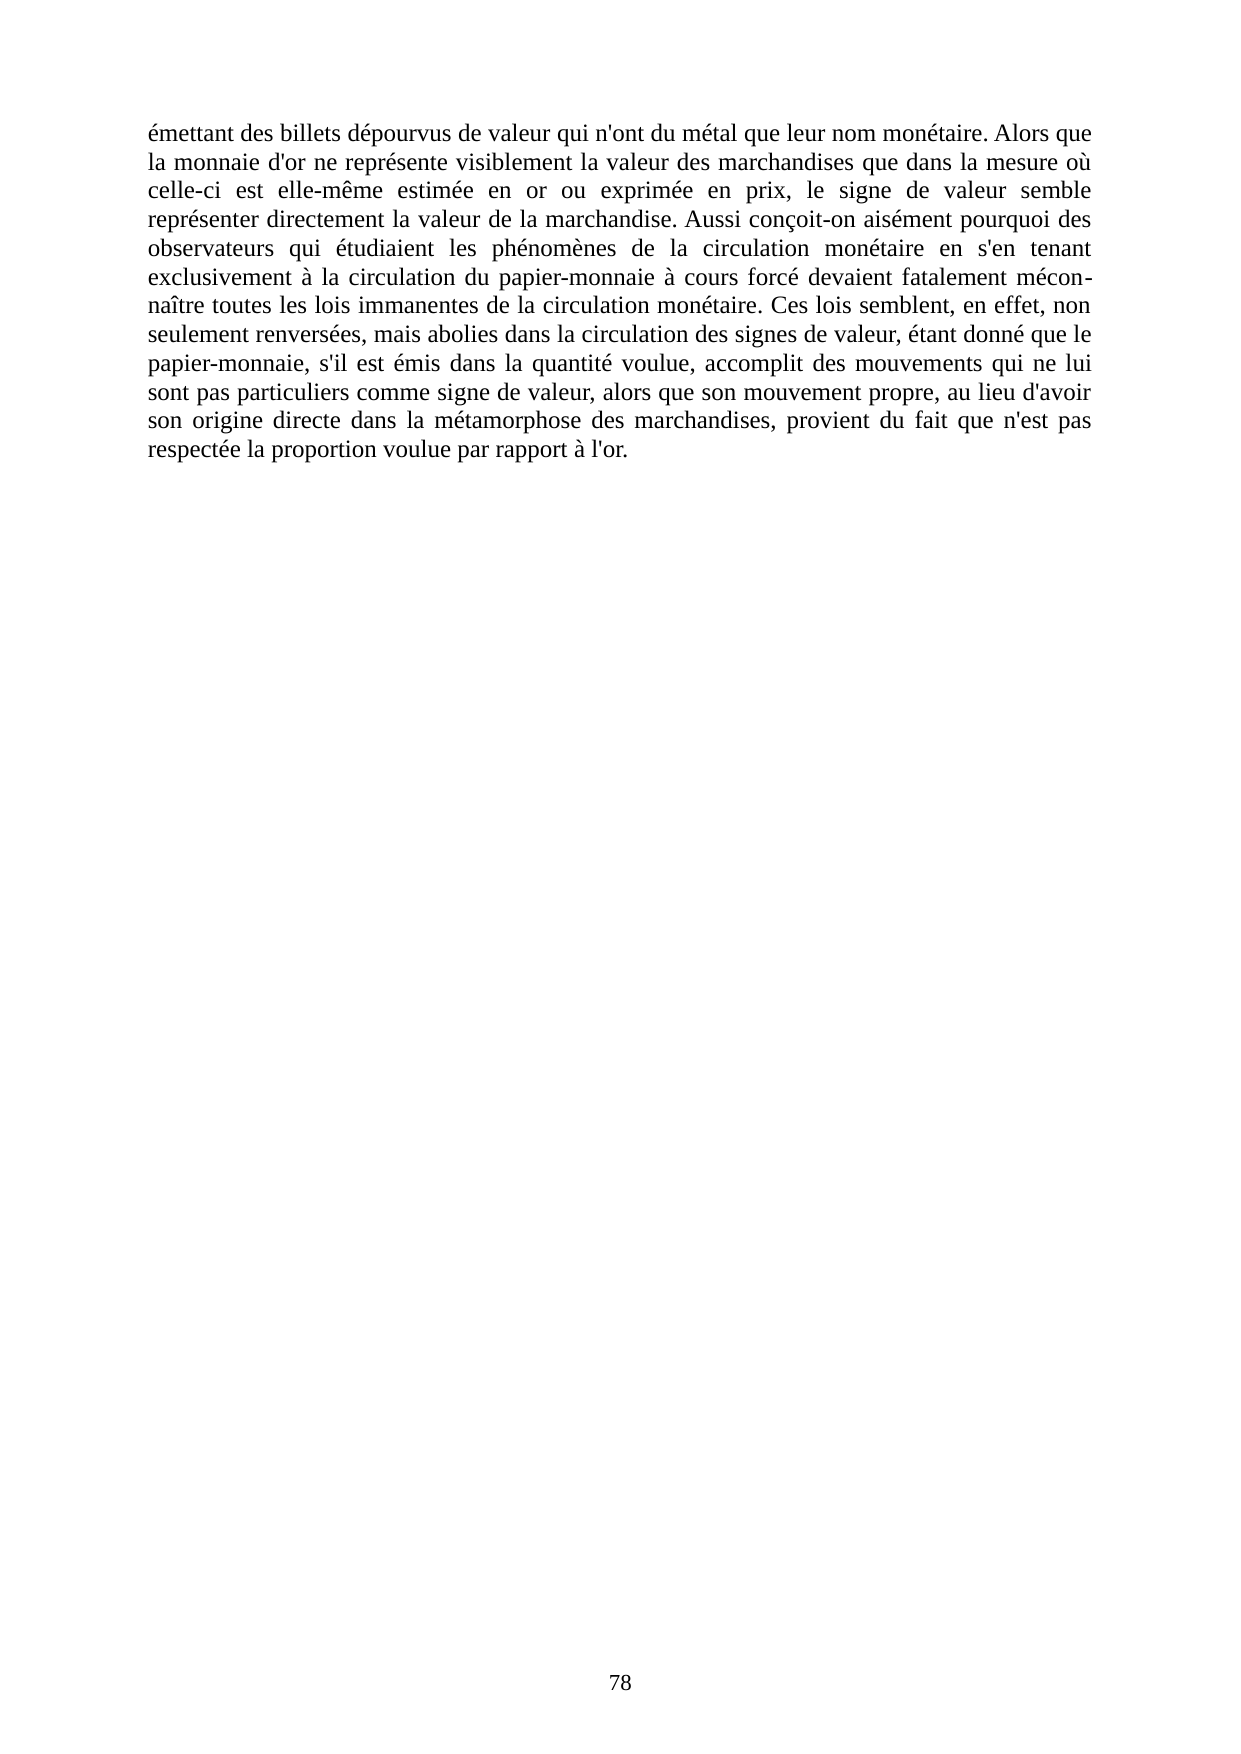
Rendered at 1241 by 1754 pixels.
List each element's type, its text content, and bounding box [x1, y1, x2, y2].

text émettant des billets dépourvus de valeur qui n'ont du métal que leur nom monétaire. Alors que la monnaie d'or ne représente visiblement la valeur des marchandises que dans la mesure où celle-ci est elle-même estimée en or ou exprimée en prix, le signe de valeur semble représenter directement la valeur de la marchandise. Aussi conçoit-on aisément pourquoi des observateurs qui étudiaient les phénomènes de la circulation monétaire en s'en tenant exclusivement à la circulation du papier-monnaie à cours forcé devaient fatalement mécon­naître toutes les lois immanentes de la circulation monétaire. Ces lois semblent, en effet, non seulement renversées, mais abolies dans la circulation des signes de valeur, étant donné que le papier-monnaie, s'il est émis dans la quantité voulue, accomplit des mouvements qui ne lui sont pas particuliers comme signe de valeur, alors que son mouvement propre, au lieu d'avoir son origine directe dans la métamorphose des marchandises, provient du fait que n'est pas respectée la proportion voulue par rapport à l'or. [148, 118, 1093, 463]
